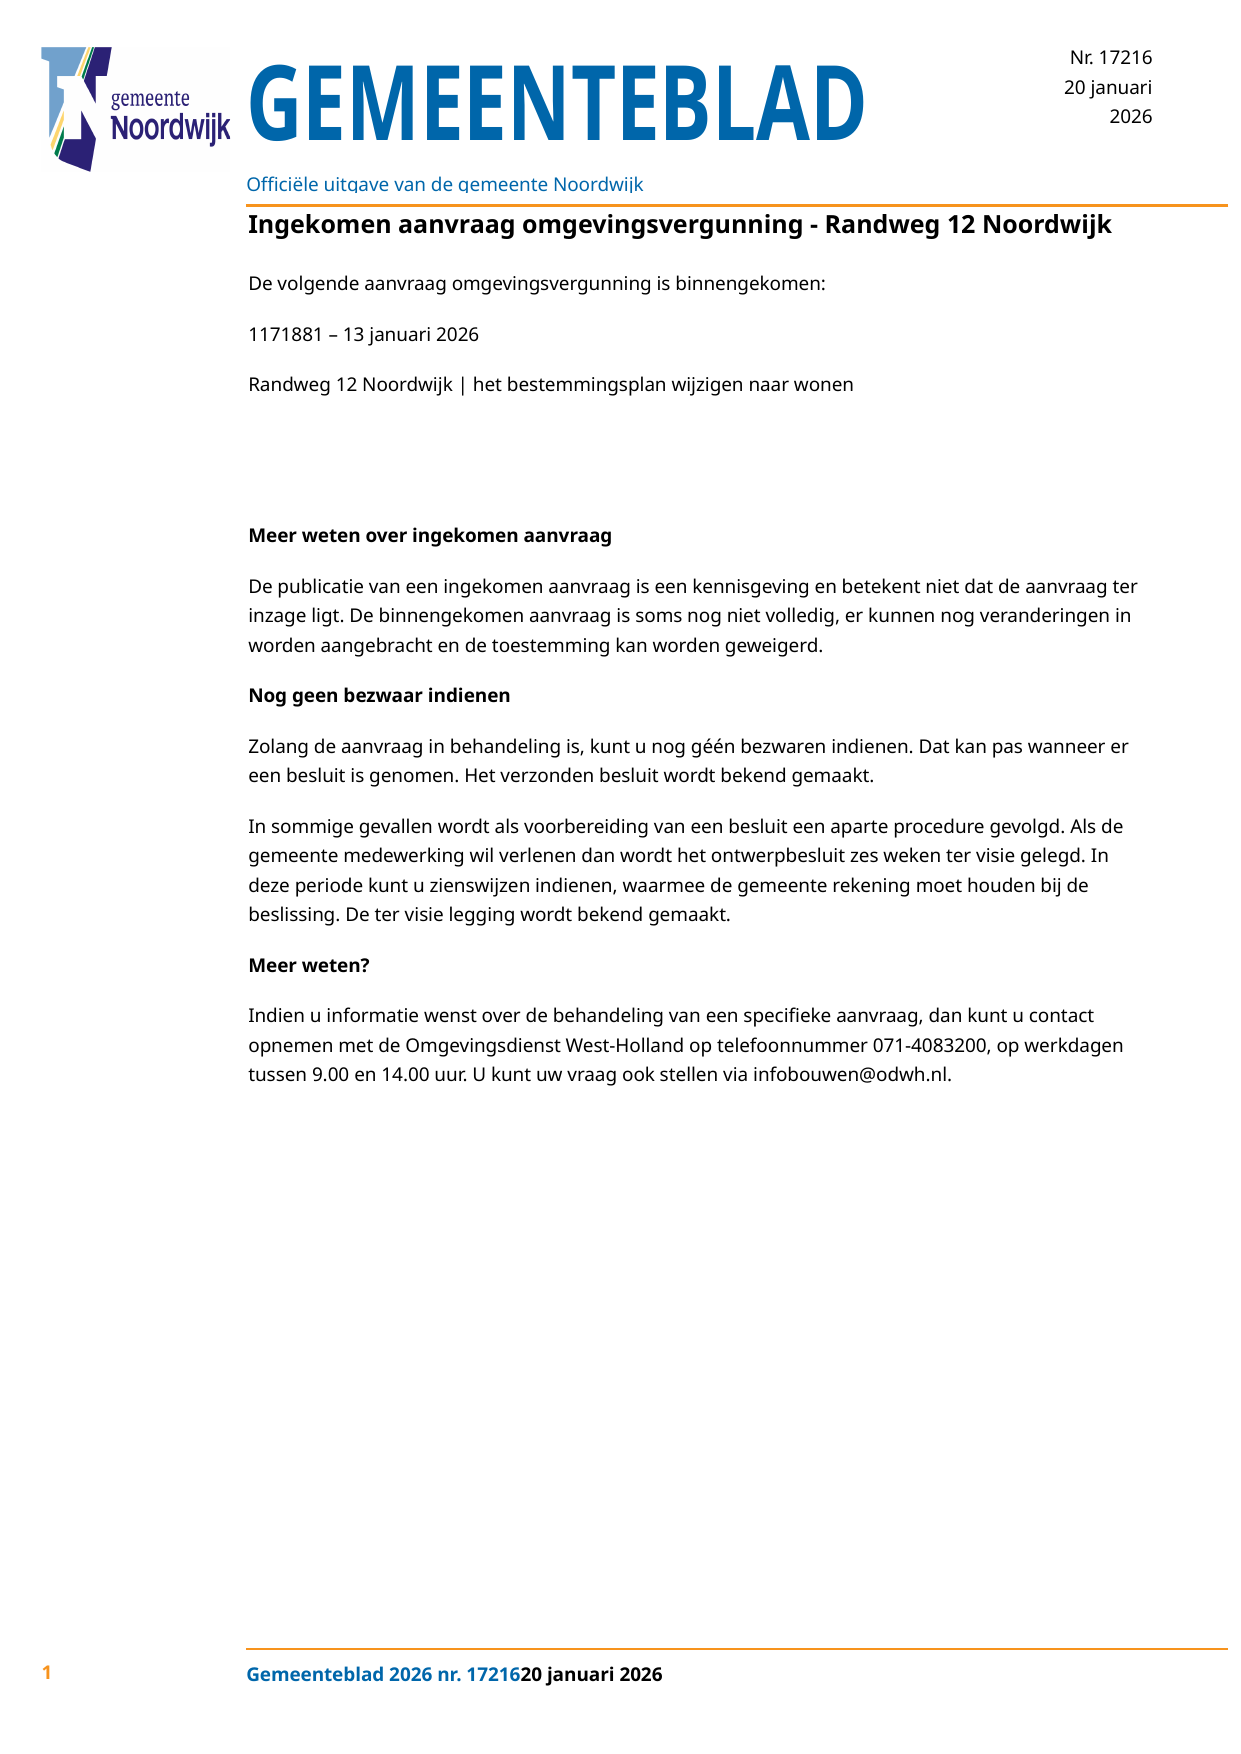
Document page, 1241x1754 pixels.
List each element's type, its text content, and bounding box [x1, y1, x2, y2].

text In sommige gevallen wordt als voorbereiding van een besluit een aparte procedure gevolgd. Als de gemeente medewerking wil verlenen dan wordt het ontwerpbesluit zes weken ter visie gelegd. In deze periode kunt u zienswijzen indienen, waarmee de gemeente rekening moet houden bij de beslissing. De ter visie legging wordt bekend gemaakt. [248, 813, 1152, 927]
text 1171881 – 13 januari 2026 [248, 321, 1152, 346]
text Nog geen bezwaar indienen [248, 682, 1152, 708]
text Zolang de aanvraag in behandeling is, kunt u nog géén bezwaren indienen. Dat kan pas wanneer er een besluit is genomen. Het verzonden besluit wordt bekend gemaakt. [248, 733, 1152, 788]
text Indien u informatie wenst over de behandeling van een specifieke aanvraag, dan kunt u contact opnemen met de Omgevingsdienst West-Holland op telefoonnummer 071-4083200, op werkdagen tussen 9.00 en 14.00 uur. U kunt uw vraag ook stellen via infobouwen@odwh.nl. [248, 1002, 1152, 1087]
text Meer weten over ingekomen aanvraag [248, 522, 1152, 548]
text Meer weten? [248, 952, 1152, 978]
text De publicatie van een ingekomen aanvraag is een kennisgeving en betekent niet dat de aanvraag ter inzage ligt. De binnengekomen aanvraag is soms nog niet volledig, er kunnen nog veranderingen in worden aangebracht en de toestemming kan worden geweigerd. [248, 573, 1152, 658]
text De volgende aanvraag omgevingsvergunning is binnengekomen: [248, 270, 1152, 296]
picture [41, 47, 231, 172]
text Ingekomen aanvraag omgevingsvergunning - Randweg 12 Noordwijk [248, 207, 1152, 241]
text Randweg 12 Noordwijk | het bestemmingsplan wijzigen naar wonen [248, 371, 1152, 397]
